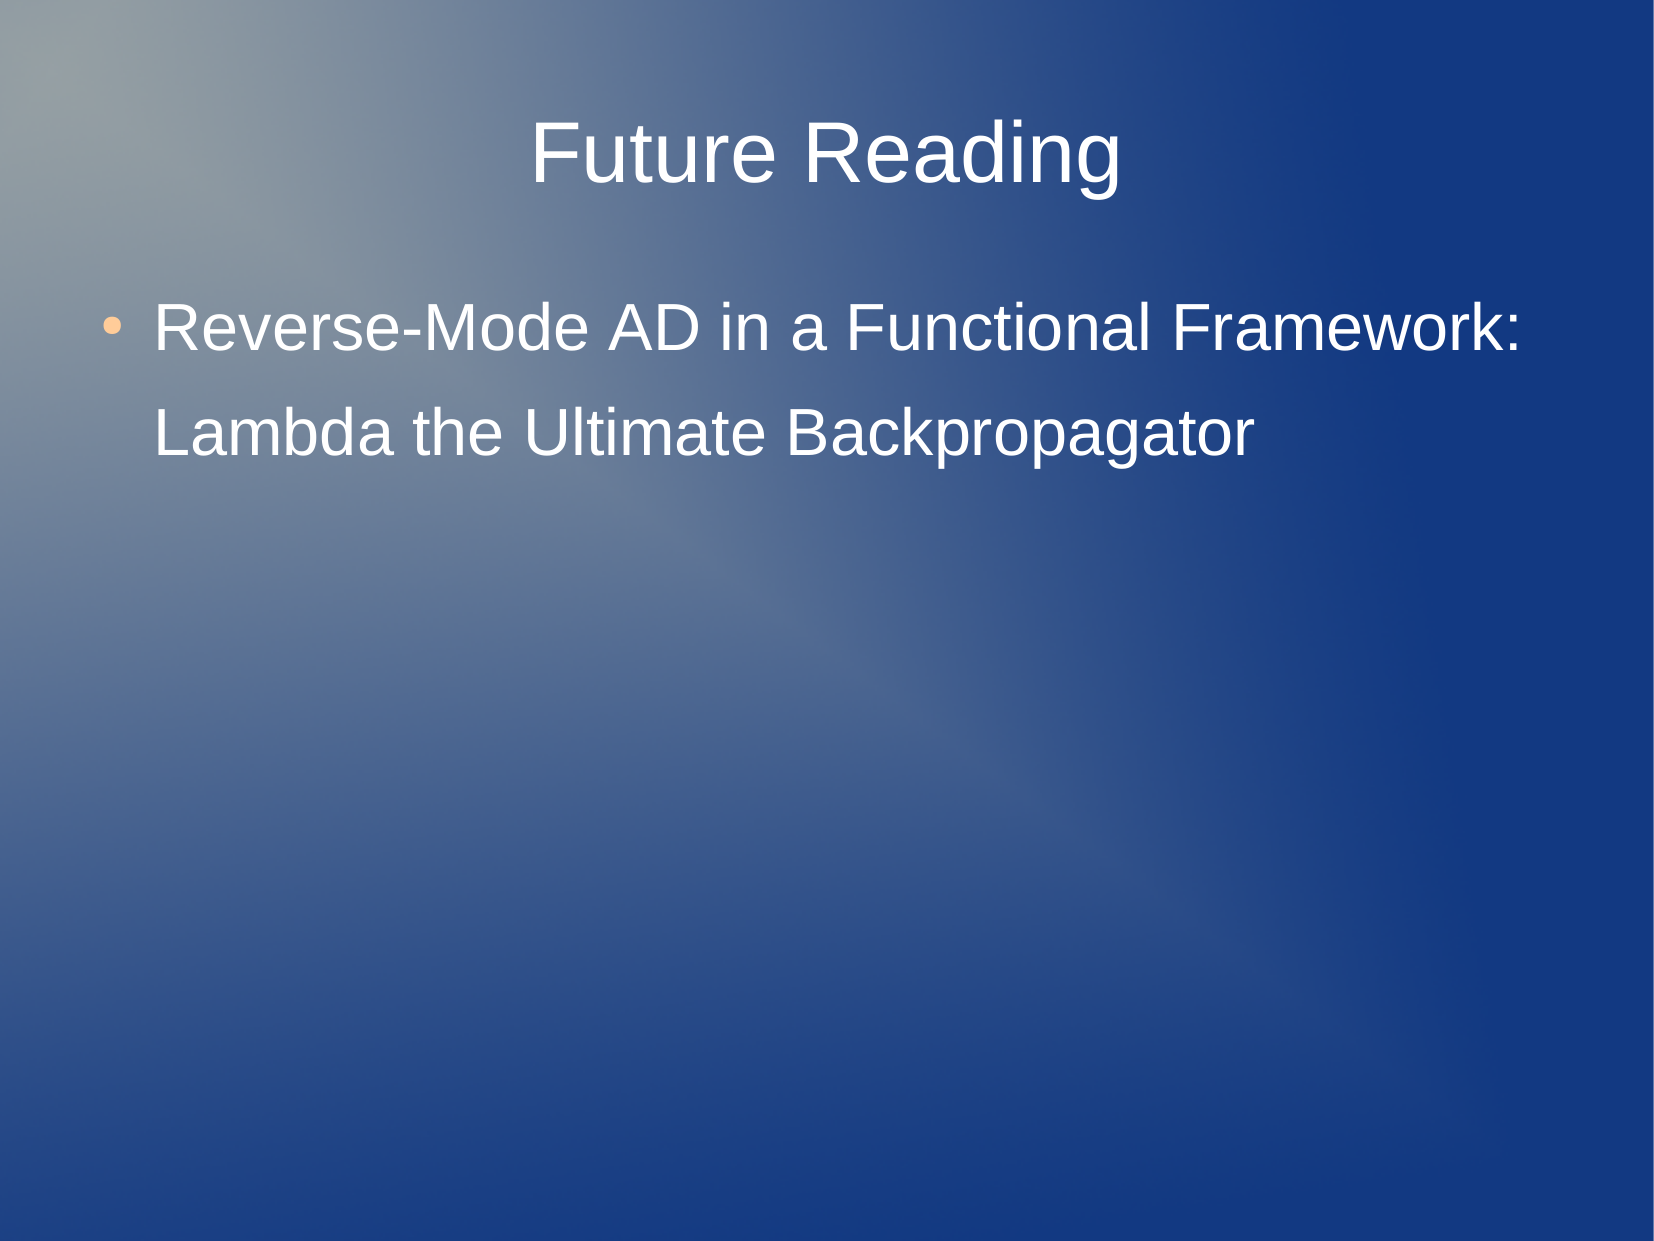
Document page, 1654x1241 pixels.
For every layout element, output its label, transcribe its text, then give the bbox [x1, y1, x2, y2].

picture [0, 0, 1654, 1241]
list Reverse-Mode AD in a Functional Framework: Lambda the Ultimate Backpropagator [82, 290, 1571, 1109]
title Future Reading [82, 49, 1571, 257]
